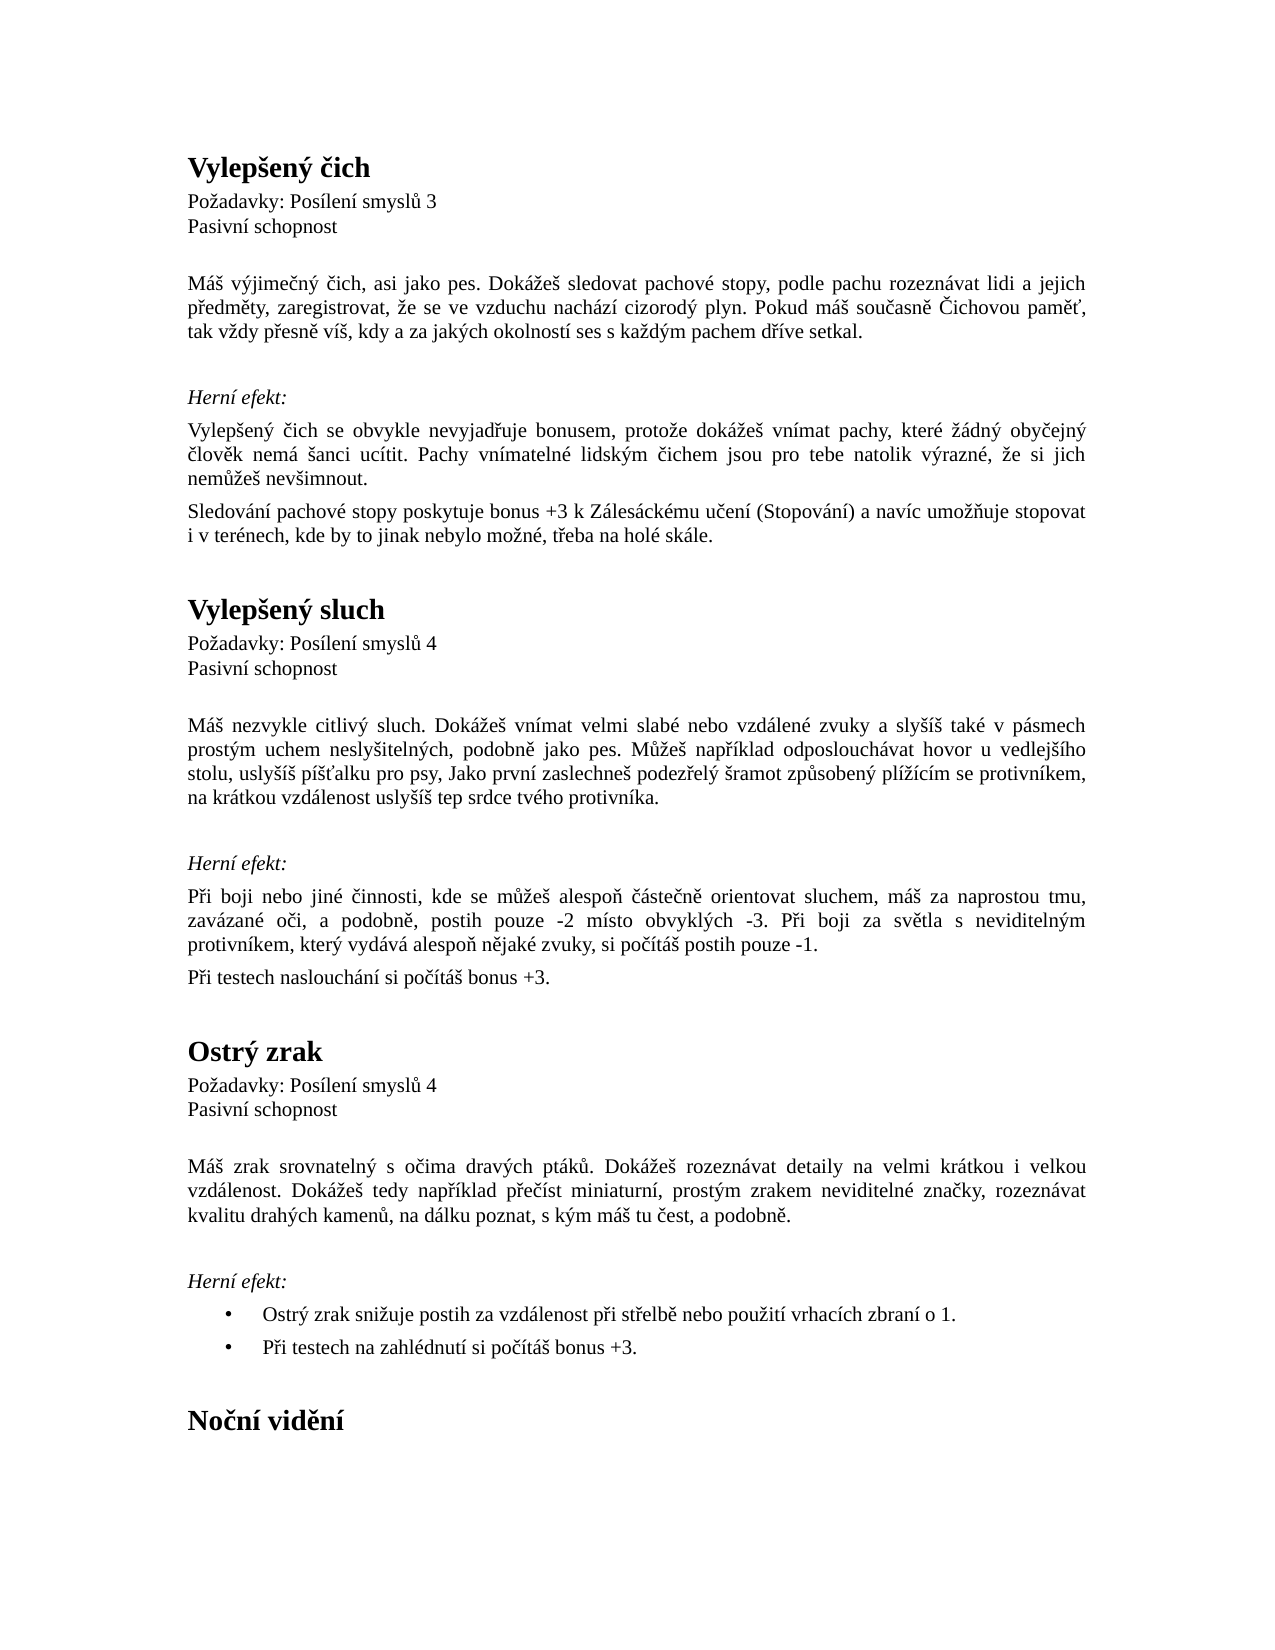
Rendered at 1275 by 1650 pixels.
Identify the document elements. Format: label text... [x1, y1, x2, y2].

text Herní efekt: [187, 385, 1087, 409]
subtitle Vylepšený sluch [187, 592, 1087, 625]
text Požadavky: Posílení smyslů 4 Pasivní schopnost [187, 631, 1087, 703]
subtitle Noční vidění [187, 1403, 1087, 1437]
list Při testech na zahlédnutí si počítáš bonus +3. [225, 1334, 1087, 1359]
text Požadavky: Posílení smyslů 3 Pasivní schopnost [187, 189, 1087, 262]
text Máš nezvykle citlivý sluch. Dokážeš vnímat velmi slabé nebo vzdálené zvuky a slyšíš také v pásmech prostým uchem neslyšitelných, podobně jako pes. Můžeš například odposlouchávat hovor u vedlejšího stolu, uslyšíš píšťalku pro psy, Jako první zaslechneš podezřelý šramot způsobený plížícím se protivníkem, na krátkou vzdálenost uslyšíš tep srdce tvého protivníka. [187, 712, 1087, 809]
text Herní efekt: [187, 1268, 1087, 1293]
text Vylepšený čich se obvykle nevyjadřuje bonusem, protože dokážeš vnímat pachy, které žádný obyčejný člověk nemá šanci ucítit. Pachy vnímatelné lidským čichem jsou pro tebe natolik výrazné, že si jich nemůžeš nevšimnout. [187, 418, 1087, 490]
text Požadavky: Posílení smyslů 4 Pasivní schopnost [187, 1073, 1087, 1145]
subtitle Ostrý zrak [187, 1034, 1087, 1067]
text Při testech naslouchání si počítáš bonus +3. [187, 965, 1087, 989]
text Herní efekt: [187, 851, 1087, 875]
text Sledování pachové stopy poskytuje bonus +3 k Zálesáckému učení (Stopování) a navíc umožňuje stopovat i v terénech, kde by to jinak nebylo možné, třeba na holé skále. [187, 499, 1087, 547]
text Máš výjimečný čich, asi jako pes. Dokážeš sledovat pachové stopy, podle pachu rozeznávat lidi a jejich předměty, zaregistrovat, že se ve vzduchu nachází cizorodý plyn. Pokud máš současně Čichovou paměť, tak vždy přesně víš, kdy a za jakých okolností ses s každým pachem dříve setkal. [187, 271, 1087, 343]
subtitle Vylepšený čich [187, 150, 1087, 183]
list Ostrý zrak snižuje postih za vzdálenost při střelbě nebo použití vrhacích zbraní o 1. [225, 1302, 1087, 1326]
text Máš zrak srovnatelný s očima dravých ptáků. Dokážeš rozeznávat detaily na velmi krátkou i velkou vzdálenost. Dokážeš tedy například přečíst miniaturní, prostým zrakem neviditelné značky, rozeznávat kvalitu drahých kamenů, na dálku poznat, s kým máš tu čest, a podobně. [187, 1154, 1087, 1227]
text Při boji nebo jiné činnosti, kde se můžeš alespoň částečně orientovat sluchem, máš za naprostou tmu, zavázané oči, a podobně, postih pouze -2 místo obvyklých -3. Při boji za světla s neviditelným protivníkem, který vydává alespoň nějaké zvuky, si počítáš postih pouze -1. [187, 884, 1087, 956]
